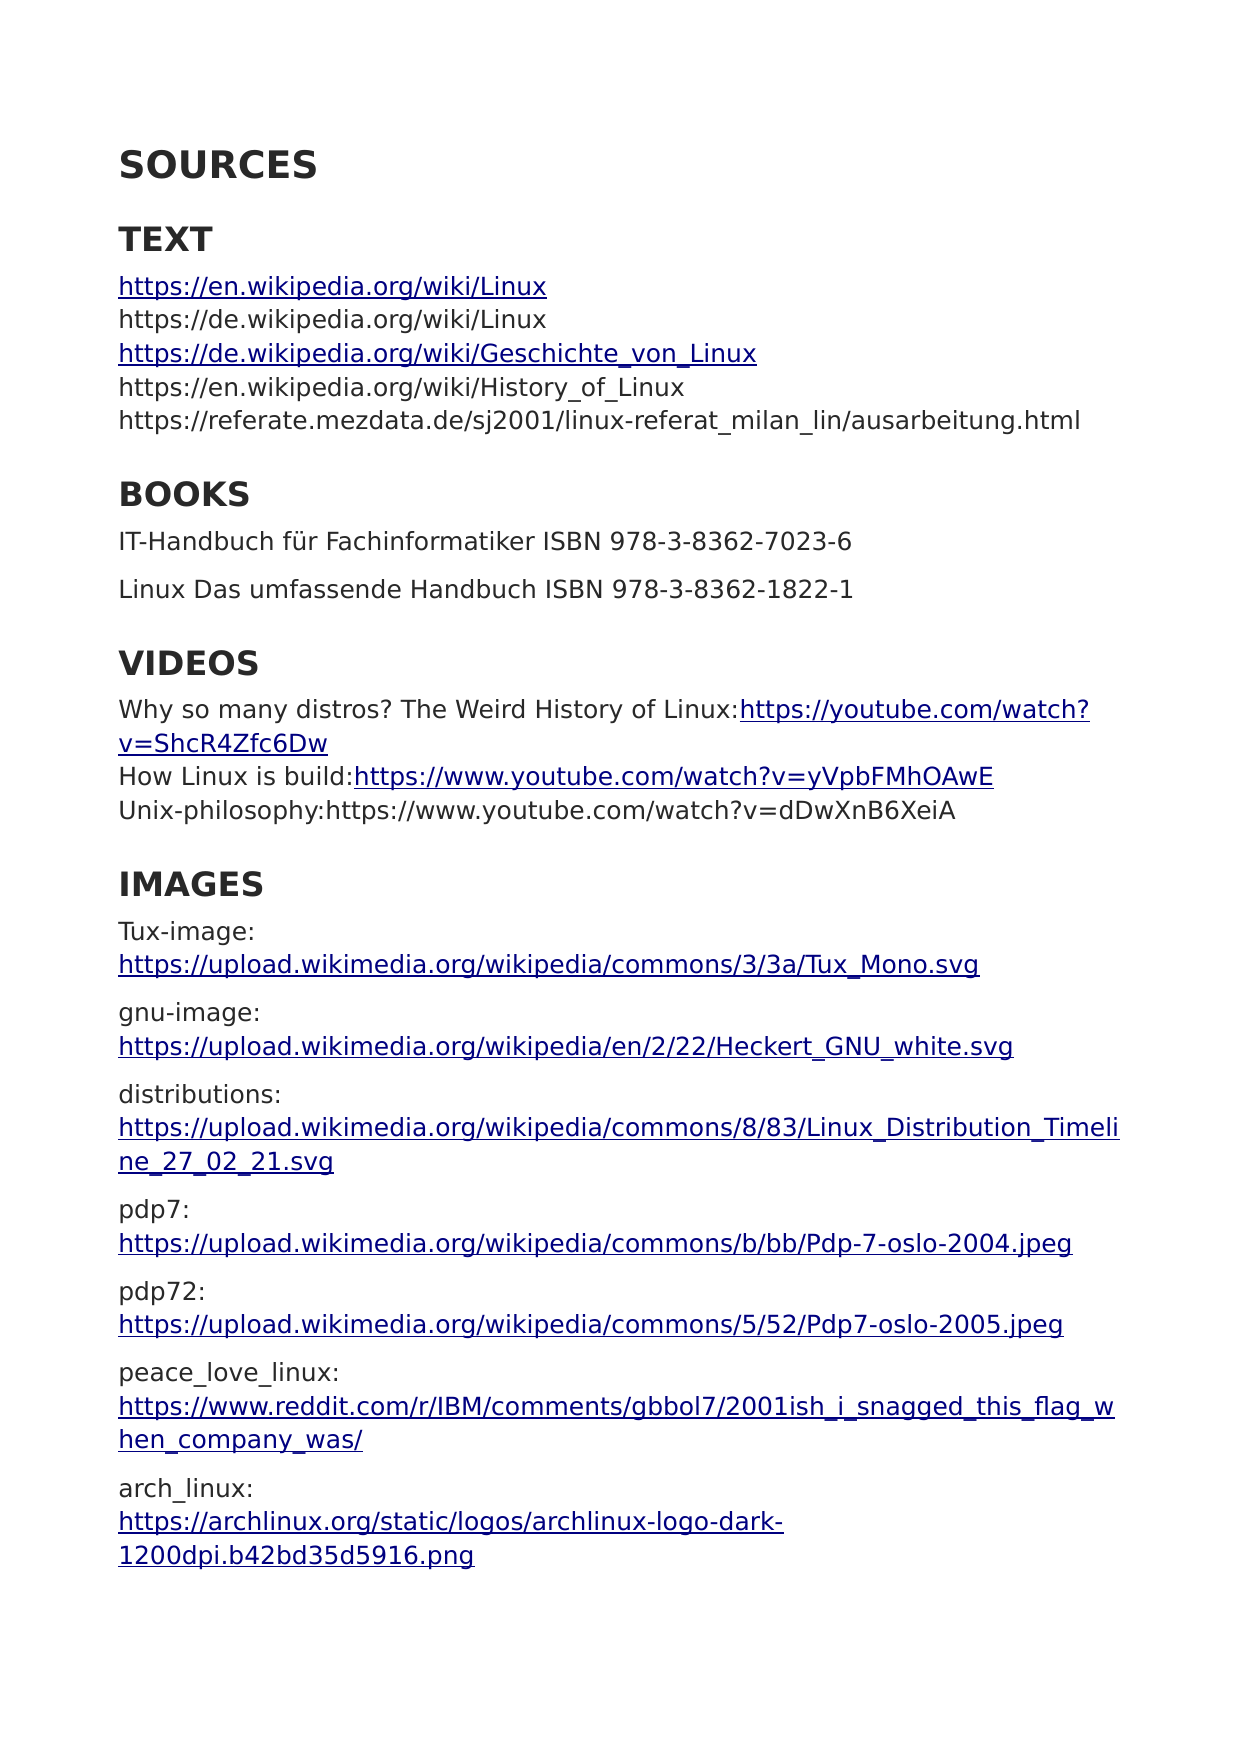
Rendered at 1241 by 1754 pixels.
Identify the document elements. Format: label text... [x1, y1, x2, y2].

text peace_love_linux: https://www.reddit.com/r/IBM/comments/gbbol7/2001ish_i_snagged_this_flag_when_company_was/ [118, 1358, 1122, 1455]
text Why so many distros? The Weird History of Linux:https://youtube.com/watch?v=ShcR4Zfc6Dw How Linux is build:https://www.youtube.com/watch?v=yVpbFMhOAwE Unix-philosophy:https://www.youtube.com/watch?v=dDwXnB6XeiA [118, 696, 1122, 825]
text IT-Handbuch für Fachinformatiker ISBN 978-3-8362-7023-6 [118, 527, 1122, 556]
subtitle VIDEOS [118, 644, 1122, 683]
subtitle BOOKS [118, 475, 1122, 514]
text Tux-image: https://upload.wikimedia.org/wikipedia/commons/3/3a/Tux_Mono.svg [118, 917, 1122, 979]
text pdp72: https://upload.wikimedia.org/wikipedia/commons/5/52/Pdp7-oslo-2005.jpeg [118, 1277, 1122, 1339]
text gnu-image: https://upload.wikimedia.org/wikipedia/en/2/22/Heckert_GNU_white.svg [118, 998, 1122, 1061]
text arch_linux: https://archlinux.org/static/logos/archlinux-logo-dark-1200dpi.b42bd35d5916.png [118, 1474, 1122, 1570]
text distributions: https://upload.wikimedia.org/wikipedia/commons/8/83/Linux_Distribution_Timeline_27_02_21.svg [118, 1080, 1122, 1176]
text https://en.wikipedia.org/wiki/Linux https://de.wikipedia.org/wiki/Linux https://de.wikipedia.org/wiki/Geschichte_von_Linux https://en.wikipedia.org/wiki/History_of_Linux https://referate.mezdata.de/sj2001/linux-referat_milan_lin/ausarbeitung.html [118, 272, 1122, 436]
text pdp7: https://upload.wikimedia.org/wikipedia/commons/b/bb/Pdp-7-oslo-2004.jpeg [118, 1195, 1122, 1258]
text Linux Das umfassende Handbuch ISBN 978-3-8362-1822-1 [118, 575, 1122, 604]
subtitle SOURCES [118, 143, 1122, 187]
subtitle TEXT [118, 221, 1122, 260]
subtitle IMAGES [118, 865, 1122, 904]
